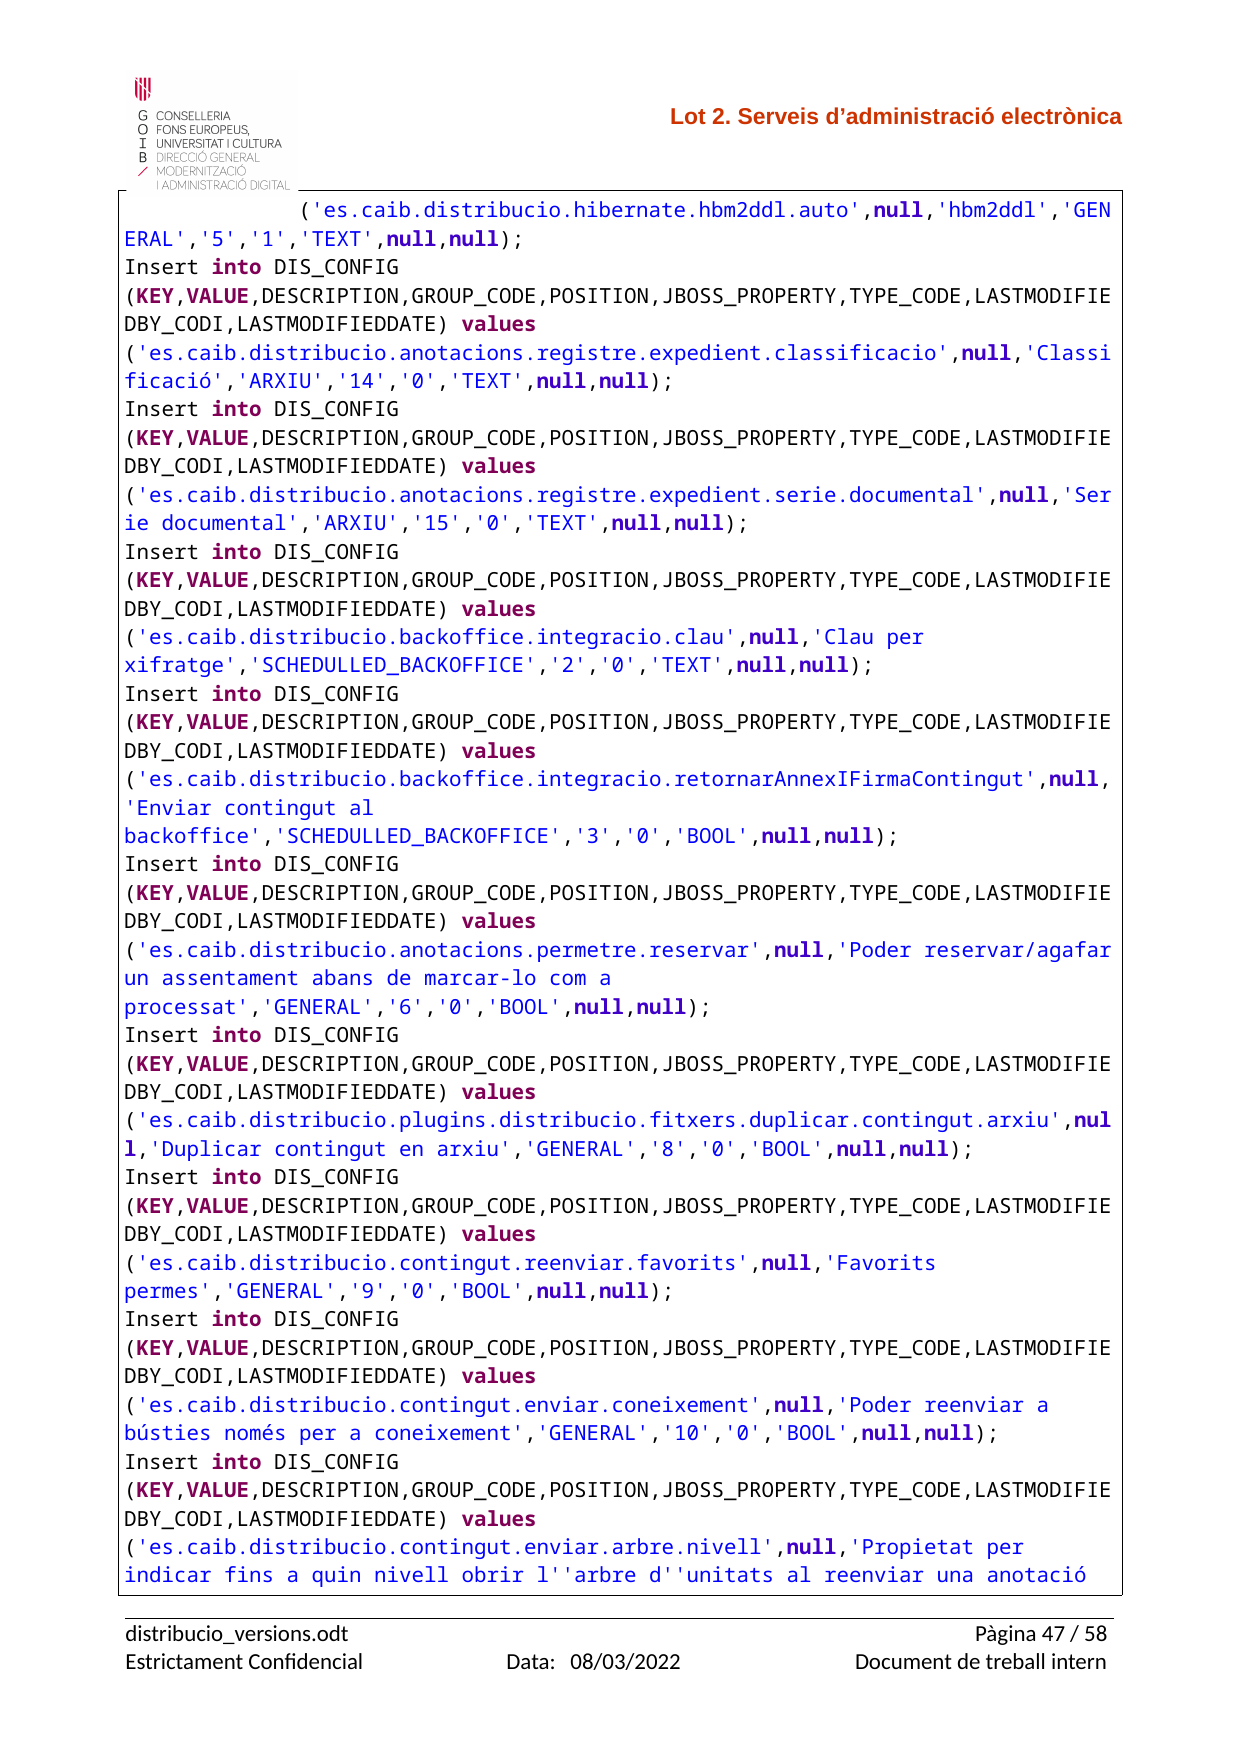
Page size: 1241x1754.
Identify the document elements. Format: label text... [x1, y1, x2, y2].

picture [126, 70, 299, 197]
table_header ('es.caib.distribucio.hibernate.hbm2ddl.auto',null,'hbm2ddl','GENERAL','5','1','TEXT',null,null); Insert into DIS_CONFIG (KEY,VALUE,DESCRIPTION,GROUP_CODE,POSITION,JBOSS_PROPERTY,TYPE_CODE,LASTMODIFIEDBY_CODI,LASTMODIFIEDDATE) values ('es.caib.distribucio.anotacions.registre.expedient.classificacio',null,'Classificació','ARXIU','14','0','TEXT',null,null); Insert into DIS_CONFIG (KEY,VALUE,DESCRIPTION,GROUP_CODE,POSITION,JBOSS_PROPERTY,TYPE_CODE,LASTMODIFIEDBY_CODI,LASTMODIFIEDDATE) values ('es.caib.distribucio.anotacions.registre.expedient.serie.documental',null,'Serie documental','ARXIU','15','0','TEXT',null,null); Insert into DIS_CONFIG (KEY,VALUE,DESCRIPTION,GROUP_CODE,POSITION,JBOSS_PROPERTY,TYPE_CODE,LASTMODIFIEDBY_CODI,LASTMODIFIEDDATE) values ('es.caib.distribucio.backoffice.integracio.clau',null,'Clau per xifratge','SCHEDULLED_BACKOFFICE','2','0','TEXT',null,null); Insert into DIS_CONFIG (KEY,VALUE,DESCRIPTION,GROUP_CODE,POSITION,JBOSS_PROPERTY,TYPE_CODE,LASTMODIFIEDBY_CODI,LASTMODIFIEDDATE) values ('es.caib.distribucio.backoffice.integracio.retornarAnnexIFirmaContingut',null,'Enviar contingut al backoffice','SCHEDULLED_BACKOFFICE','3','0','BOOL',null,null); Insert into DIS_CONFIG (KEY,VALUE,DESCRIPTION,GROUP_CODE,POSITION,JBOSS_PROPERTY,TYPE_CODE,LASTMODIFIEDBY_CODI,LASTMODIFIEDDATE) values ('es.caib.distribucio.anotacions.permetre.reservar',null,'Poder reservar/agafar un assentament abans de marcar-lo com a processat','GENERAL','6','0','BOOL',null,null); Insert into DIS_CONFIG (KEY,VALUE,DESCRIPTION,GROUP_CODE,POSITION,JBOSS_PROPERTY,TYPE_CODE,LASTMODIFIEDBY_CODI,LASTMODIFIEDDATE) values ('es.caib.distribucio.plugins.distribucio.fitxers.duplicar.contingut.arxiu',null,'Duplicar contingut en arxiu','GENERAL','8','0','BOOL',null,null); Insert into DIS_CONFIG (KEY,VALUE,DESCRIPTION,GROUP_CODE,POSITION,JBOSS_PROPERTY,TYPE_CODE,LASTMODIFIEDBY_CODI,LASTMODIFIEDDATE) values ('es.caib.distribucio.contingut.reenviar.favorits',null,'Favorits permes','GENERAL','9','0','BOOL',null,null); Insert into DIS_CONFIG (KEY,VALUE,DESCRIPTION,GROUP_CODE,POSITION,JBOSS_PROPERTY,TYPE_CODE,LASTMODIFIEDBY_CODI,LASTMODIFIEDDATE) values ('es.caib.distribucio.contingut.enviar.coneixement',null,'Poder reenviar a bústies només per a coneixement','GENERAL','10','0','BOOL',null,null); Insert into DIS_CONFIG (KEY,VALUE,DESCRIPTION,GROUP_CODE,POSITION,JBOSS_PROPERTY,TYPE_CODE,LASTMODIFIEDBY_CODI,LASTMODIFIEDDATE) values ('es.caib.distribucio.contingut.enviar.arbre.nivell',null,'Propietat per indicar fins a quin nivell obrir l''arbre d''unitats al reenviar una anotació [119, 191, 1122, 1595]
